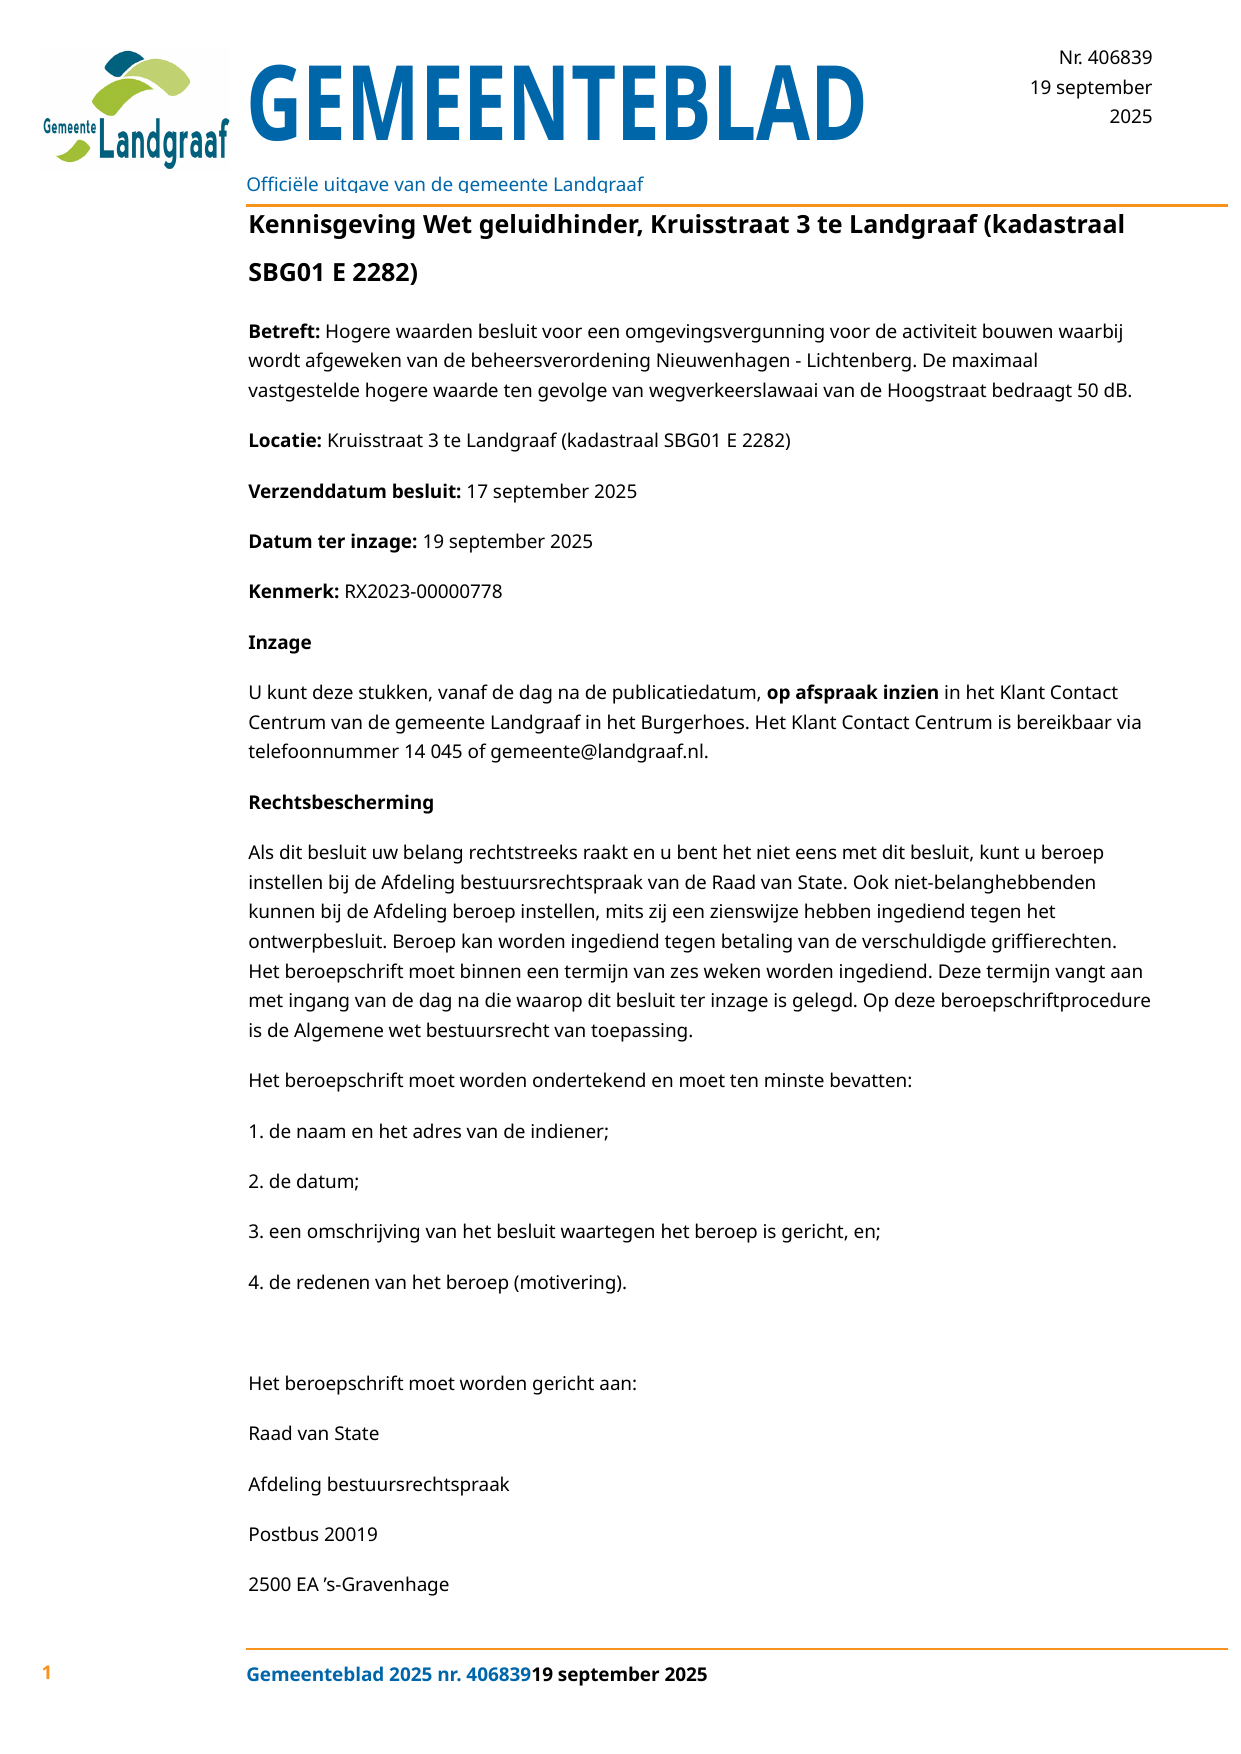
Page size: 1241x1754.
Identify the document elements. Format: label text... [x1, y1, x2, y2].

text Datum ter inzage: 19 september 2025 [248, 528, 1152, 554]
text Inzage [248, 629, 1152, 655]
text 4. de redenen van het beroep (motivering). [248, 1269, 1152, 1295]
text 1. de naam en het adres van de indiener; [248, 1118, 1152, 1144]
text Afdeling bestuursrechtspraak [248, 1471, 1152, 1497]
text Verzenddatum besluit: 17 september 2025 [248, 478, 1152, 504]
text Rechtsbescherming [248, 789, 1152, 815]
text Postbus 20019 [248, 1521, 1152, 1547]
text Raad van State [248, 1420, 1152, 1446]
text Kennisgeving Wet geluidhinder, Kruisstraat 3 te Landgraaf (kadastraal SBG01 E 2282) [248, 207, 1152, 288]
text 2. de datum; [248, 1168, 1152, 1194]
text Het beroepschrift moet worden ondertekend en moet ten minste bevatten: [248, 1067, 1152, 1093]
text Als dit besluit uw belang rechtstreeks raakt en u bent het niet eens met dit besluit, kunt u beroep instellen bij de Afdeling bestuursrechtspraak van de Raad van State. Ook niet-belanghebbenden kunnen bij de Afdeling beroep instellen, mits zij een zienswijze hebben ingediend tegen het ontwerpbesluit. Beroep kan worden ingediend tegen betaling van de verschuldigde griffierechten. Het beroepschrift moet binnen een termijn van zes weken worden ingediend. Deze termijn vangt aan met ingang van de dag na die waarop dit besluit ter inzage is gelegd. Op deze beroepschriftprocedure is de Algemene wet bestuursrecht van toepassing. [248, 839, 1152, 1043]
text Locatie: Kruisstraat 3 te Landgraaf (kadastraal SBG01 E 2282) [248, 427, 1152, 453]
text 3. een omschrijving van het besluit waartegen het beroep is gericht, en; [248, 1219, 1152, 1244]
text Het beroepschrift moet worden gericht aan: [248, 1370, 1152, 1396]
text Betreft: Hogere waarden besluit voor een omgevingsvergunning voor de activiteit bouwen waarbij wordt afgeweken van de beheersverordening Nieuwenhagen - Lichtenberg. De maximaal vastgestelde hogere waarde ten gevolge van wegverkeerslawaai van de Hoogstraat bedraagt 50 dB. [248, 318, 1152, 403]
text U kunt deze stukken, vanaf de dag na de publicatiedatum, op afspraak inzien in het Klant Contact Centrum van de gemeente Landgraaf in het Burgerhoes. Het Klant Contact Centrum is bereikbaar via telefoonnummer 14 045 of gemeente@landgraaf.nl. [248, 679, 1152, 764]
picture [41, 47, 231, 172]
text 2500 EA ’s-Gravenhage [248, 1572, 1152, 1597]
text Kenmerk: RX2023-00000778 [248, 579, 1152, 604]
